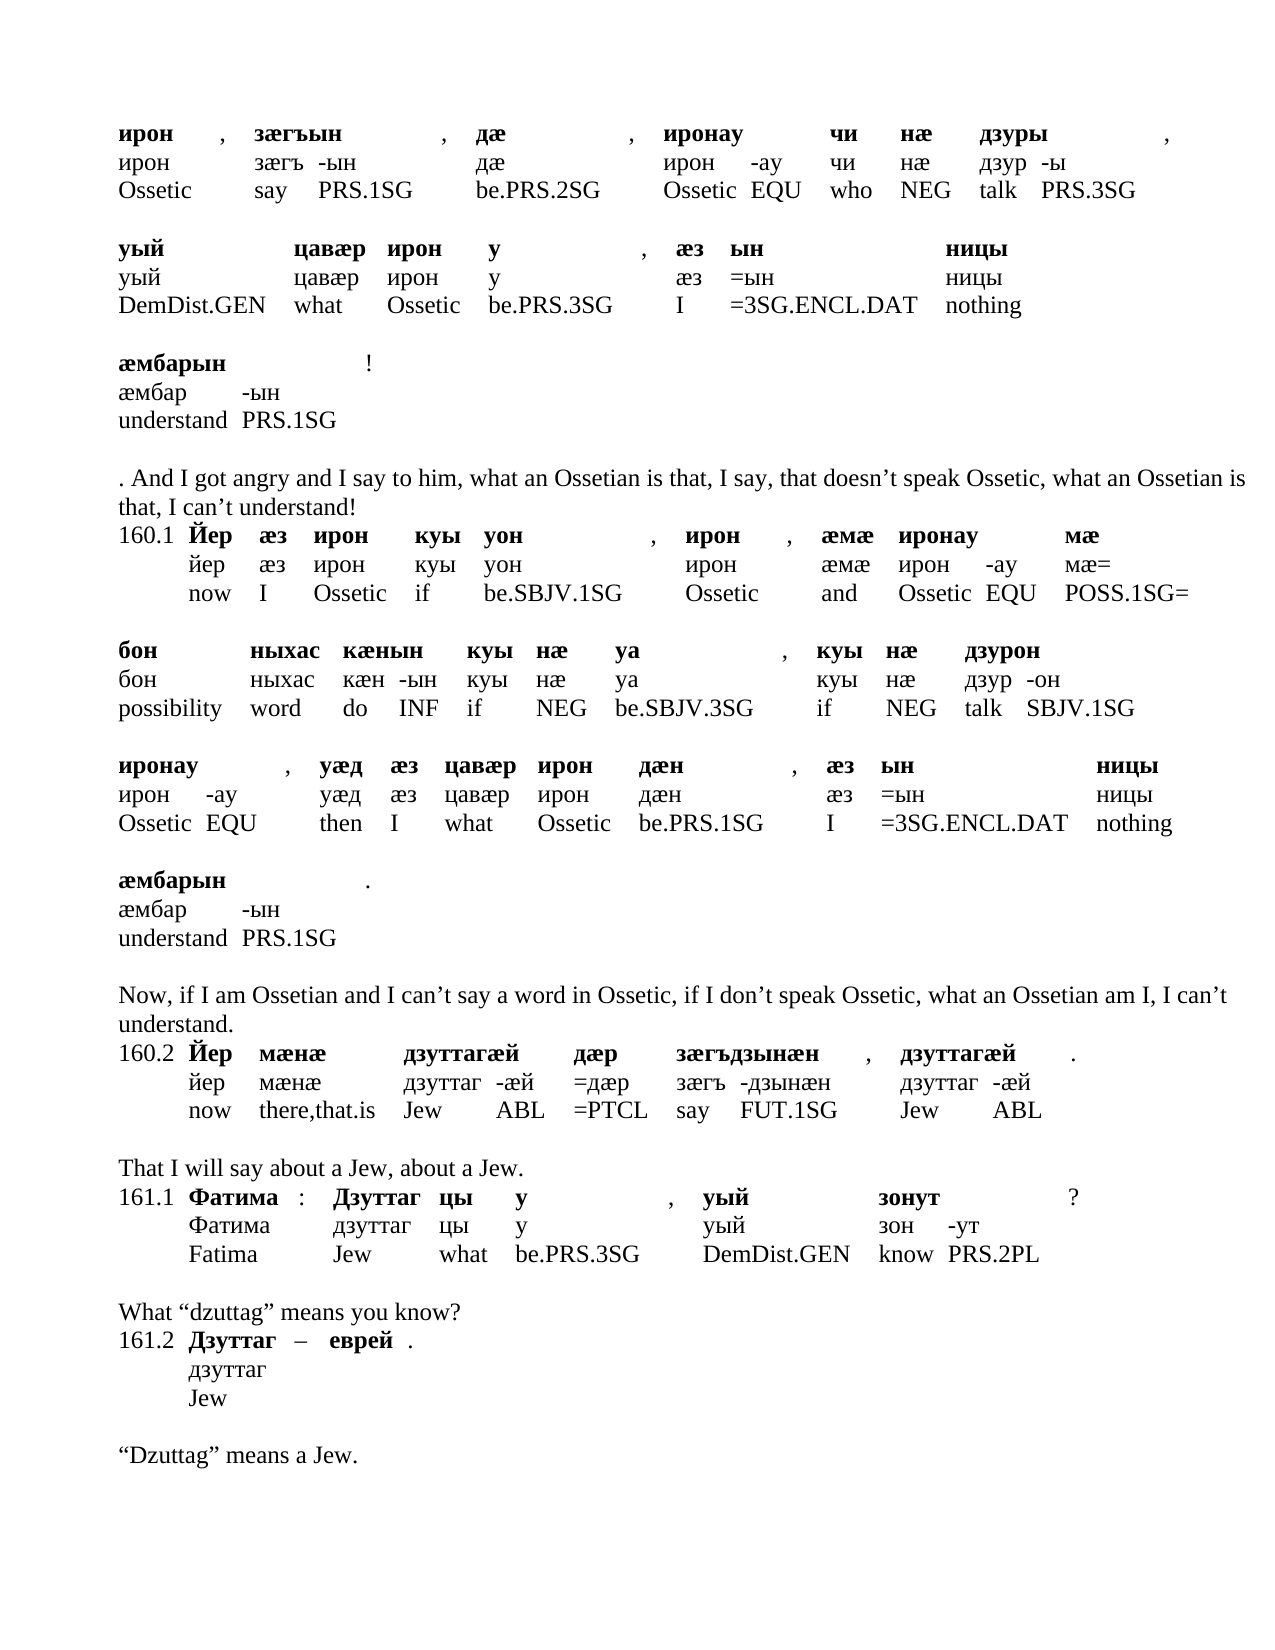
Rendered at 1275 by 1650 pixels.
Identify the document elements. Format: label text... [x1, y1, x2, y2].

text ирон [898, 549, 972, 578]
text æмæ [821, 549, 870, 578]
text . [364, 866, 386, 894]
text , [668, 1182, 689, 1211]
text -ау [750, 147, 802, 176]
text , [865, 1038, 886, 1067]
text æз [259, 521, 299, 549]
text нæ [886, 664, 937, 693]
text NEG [536, 693, 587, 722]
text =3SG.ENCL.DAT [881, 808, 1068, 837]
text цавæр [444, 751, 524, 779]
text уа [615, 664, 754, 693]
text ирон [118, 118, 206, 147]
text , [650, 521, 671, 549]
text уа [615, 636, 768, 664]
text NEG [886, 693, 937, 722]
text куы [816, 636, 872, 664]
text =ын [881, 779, 1068, 808]
text ирон [313, 521, 401, 549]
text Jew [188, 1383, 267, 1412]
text ирон [387, 262, 461, 291]
text æз [826, 779, 853, 808]
text ирон [685, 549, 759, 578]
text be.PRS.3SG [488, 291, 613, 319]
text , [641, 233, 662, 262]
text мæ [1064, 521, 1203, 549]
text дæн [639, 779, 764, 808]
text Fatima [188, 1239, 270, 1268]
text Дзуттаг [188, 1326, 281, 1354]
text Ossetic [387, 291, 461, 319]
text -ы [1041, 147, 1136, 176]
text say [254, 176, 304, 204]
text , [782, 636, 803, 664]
text be.PRS.1SG [639, 808, 764, 837]
text ABL [496, 1096, 546, 1124]
text ирон [118, 779, 192, 808]
text . [407, 1326, 428, 1354]
text =PTCL [573, 1096, 648, 1124]
text уæд [319, 779, 362, 808]
text цавæр [444, 779, 510, 808]
text -он [1026, 664, 1135, 693]
text дзуттаг [900, 1067, 979, 1096]
text Jew [403, 1096, 482, 1124]
text Jew [333, 1239, 411, 1268]
text ирон [313, 549, 387, 578]
text Йер [188, 1038, 245, 1067]
text then [319, 808, 362, 837]
text æз [676, 233, 716, 262]
text йер [188, 549, 231, 578]
text nothing [945, 291, 1022, 319]
text EQU [206, 808, 257, 837]
text understand [118, 406, 228, 434]
text дзуттаг [403, 1067, 482, 1096]
text Jew [900, 1096, 979, 1124]
text DemDist.GEN [703, 1239, 851, 1268]
text нæ [886, 636, 951, 664]
text Дзуттаг [333, 1182, 425, 1211]
text у [488, 262, 613, 291]
text -ын [242, 377, 337, 406]
text нæ [536, 636, 601, 664]
text what [444, 808, 510, 837]
text цы [439, 1211, 488, 1239]
text -ау [206, 779, 257, 808]
text æз [826, 751, 867, 779]
text Ossetic [537, 808, 611, 837]
text do [343, 693, 385, 722]
text PRS.2PL [948, 1239, 1040, 1268]
text цавæр [294, 262, 359, 291]
text иронау [118, 751, 271, 779]
text be.SBJV.3SG [615, 693, 754, 722]
text чи [829, 118, 886, 147]
text зæгъдзынæн [676, 1038, 852, 1067]
text æмбарын [118, 866, 351, 894]
text FUT.1SG [740, 1096, 838, 1124]
text be.SBJV.1SG [484, 578, 623, 607]
text ирон [537, 751, 625, 779]
text цавæр [294, 233, 373, 262]
text ирон [663, 147, 737, 176]
text who [829, 176, 873, 204]
text дзуттаг [188, 1354, 267, 1383]
text -ын [242, 894, 337, 923]
text -ау [985, 549, 1037, 578]
text дзуры [979, 118, 1150, 147]
text уæд [319, 751, 376, 779]
text POSS.1SG= [1064, 578, 1189, 607]
text бон [118, 636, 236, 664]
text -æй [992, 1067, 1042, 1096]
text Ossetic [118, 176, 192, 204]
text дæн [639, 751, 778, 779]
text ABL [992, 1096, 1042, 1124]
text кæн [343, 664, 385, 693]
text I [390, 808, 417, 837]
text Фатима [188, 1182, 284, 1211]
text understand [118, 923, 228, 952]
text ныхас [250, 636, 329, 664]
text дзуттагæй [403, 1038, 559, 1067]
text зонут [878, 1182, 1054, 1211]
text and [821, 578, 870, 607]
text дæ [476, 118, 614, 147]
text EQU [750, 176, 802, 204]
text куы [414, 549, 456, 578]
text дзуттаг [333, 1211, 411, 1239]
text нæ [900, 147, 952, 176]
text possibility [118, 693, 222, 722]
text кæнын [343, 636, 453, 664]
text ницы [945, 233, 1036, 262]
text 160.2 [118, 1038, 174, 1067]
text мæнæ [259, 1038, 389, 1067]
text 161.1 [118, 1182, 174, 1211]
text æз [390, 751, 431, 779]
text ницы [945, 262, 1022, 291]
text бон [118, 664, 222, 693]
text : [298, 1182, 319, 1211]
text дзур [979, 147, 1027, 176]
text уый [118, 233, 280, 262]
text -дзынæн [740, 1067, 838, 1096]
text talk [979, 176, 1027, 204]
text ын [730, 233, 932, 262]
text уый [703, 1211, 851, 1239]
text уон [484, 521, 637, 549]
text у [515, 1182, 654, 1211]
text æз [390, 779, 417, 808]
text I [259, 578, 286, 607]
text нæ [900, 118, 966, 147]
text nothing [1096, 808, 1172, 837]
text if [467, 693, 508, 722]
text I [826, 808, 853, 837]
text SBJV.1SG [1026, 693, 1135, 722]
text talk [964, 693, 1012, 722]
text ирон [685, 521, 773, 549]
text иронау [898, 521, 1051, 549]
text куы [467, 636, 522, 664]
text , [786, 521, 807, 549]
text ницы [1096, 779, 1172, 808]
text there,that.is [259, 1096, 376, 1124]
text æз [676, 262, 702, 291]
text what [294, 291, 359, 319]
text DemDist.GEN [118, 291, 266, 319]
text дзуттагæй [900, 1038, 1056, 1067]
text ирон [387, 233, 474, 262]
text Фатима [188, 1211, 270, 1239]
text what [439, 1239, 488, 1268]
text ницы [1096, 751, 1186, 779]
text ! [364, 348, 386, 377]
text уый [118, 262, 266, 291]
text =3SG.ENCL.DAT [730, 291, 918, 319]
text цы [439, 1182, 501, 1211]
text , [284, 751, 306, 779]
text уый [703, 1182, 864, 1211]
text йер [188, 1067, 231, 1096]
text æз [259, 549, 286, 578]
text -ут [948, 1211, 1040, 1239]
text Ossetic [685, 578, 759, 607]
text NEG [900, 176, 952, 204]
text куы [816, 664, 858, 693]
text дзурон [964, 636, 1149, 664]
text , [1164, 118, 1185, 147]
text зæгъ [676, 1067, 726, 1096]
text I [676, 291, 702, 319]
text зæгъ [254, 147, 304, 176]
text =ын [730, 262, 918, 291]
text PRS.1SG [242, 923, 337, 952]
text дæр [573, 1038, 662, 1067]
text . And I got angry and I say to him, what an Ossetian is that, I say, that doesn’t speak Ossetic, what an Ossetian is that, I can’t understand! [118, 463, 1249, 521]
text ын [881, 751, 1082, 779]
text мæ= [1064, 549, 1189, 578]
text -ын [399, 664, 439, 693]
text æмбарын [118, 348, 351, 377]
text æмæ [821, 521, 884, 549]
text What “dzuttag” means you know? [118, 1297, 1249, 1326]
text зон [878, 1211, 934, 1239]
text æмбар [118, 377, 228, 406]
text -ын [318, 147, 413, 176]
text know [878, 1239, 934, 1268]
text Ossetic [118, 808, 192, 837]
text куы [414, 521, 470, 549]
text if [414, 578, 456, 607]
text дæ [476, 147, 601, 176]
text ныхас [250, 664, 315, 693]
text =дæр [573, 1067, 648, 1096]
text – [294, 1326, 315, 1354]
text now [188, 578, 231, 607]
text PRS.1SG [242, 406, 337, 434]
text ирон [118, 147, 192, 176]
text Йер [188, 521, 245, 549]
text EQU [985, 578, 1037, 607]
text 160.1 [118, 521, 174, 549]
text . [1070, 1038, 1091, 1067]
text say [676, 1096, 726, 1124]
text Ossetic [663, 176, 737, 204]
text мæнæ [259, 1067, 376, 1096]
text куы [467, 664, 508, 693]
text еврей [329, 1326, 393, 1354]
text у [488, 233, 627, 262]
text , [219, 118, 240, 147]
text PRS.3SG [1041, 176, 1136, 204]
text 161.2 [118, 1326, 174, 1354]
text if [816, 693, 858, 722]
text иронау [663, 118, 816, 147]
text æмбар [118, 894, 228, 923]
text INF [399, 693, 439, 722]
text дзур [964, 664, 1012, 693]
text Ossetic [898, 578, 972, 607]
text be.PRS.2SG [476, 176, 601, 204]
text That I will say about a Jew, about a Jew. [118, 1153, 1249, 1182]
text PRS.1SG [318, 176, 413, 204]
text зæгъын [254, 118, 427, 147]
text чи [829, 147, 873, 176]
text now [188, 1096, 231, 1124]
text у [515, 1211, 640, 1239]
text , [441, 118, 462, 147]
text нæ [536, 664, 587, 693]
text уон [484, 549, 623, 578]
text , [628, 118, 649, 147]
text “Dzuttag” means a Jew. [118, 1441, 1249, 1469]
text Now, if I am Ossetian and I can’t say a word in Ossetic, if I don’t speak Ossetic, what an Ossetian am I, I can’t understand. [118, 981, 1249, 1038]
text be.PRS.3SG [515, 1239, 640, 1268]
text Ossetic [313, 578, 387, 607]
text word [250, 693, 315, 722]
text -æй [496, 1067, 546, 1096]
text ? [1068, 1182, 1089, 1211]
text ирон [537, 779, 611, 808]
text , [791, 751, 812, 779]
